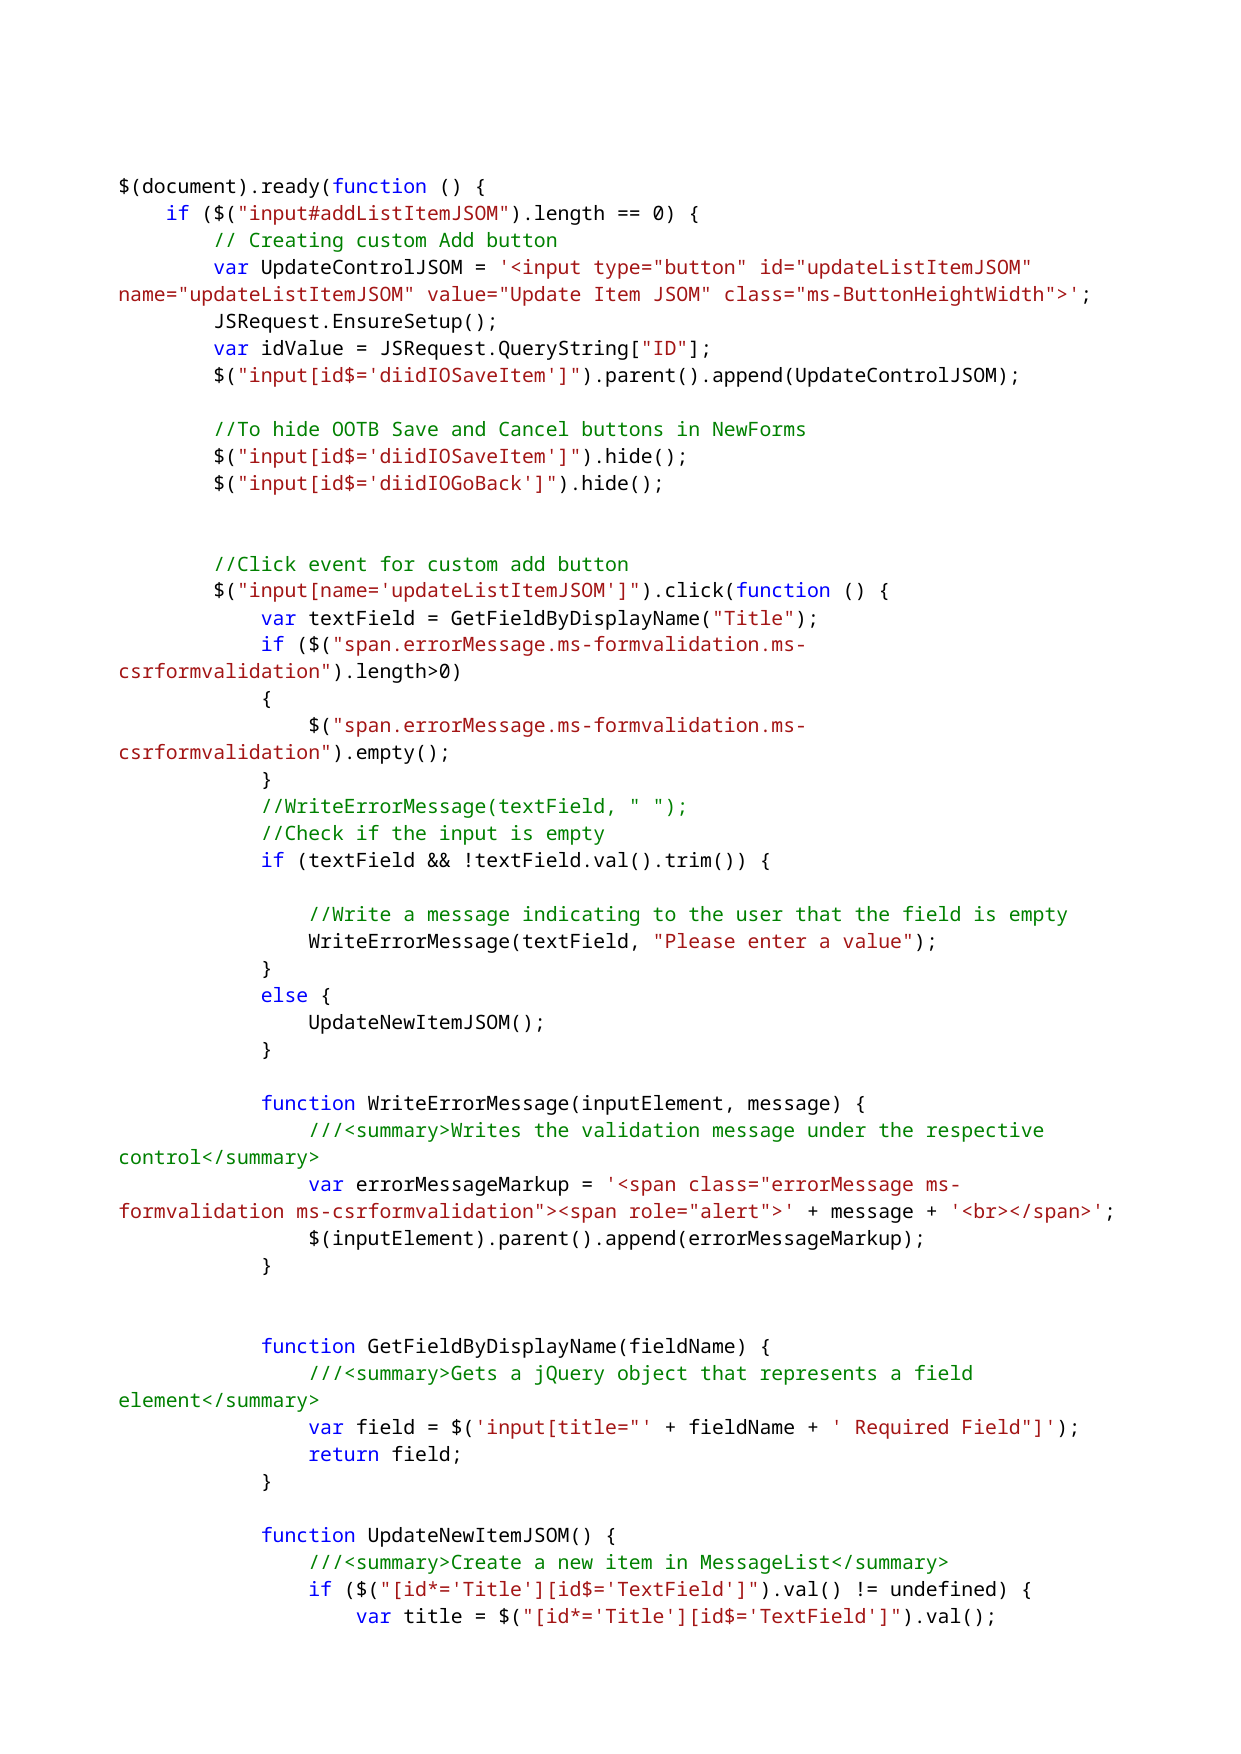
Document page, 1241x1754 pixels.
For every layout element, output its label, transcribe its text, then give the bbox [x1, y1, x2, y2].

text $(inputElement).parent().append(errorMessageMarkup); [118, 1224, 1122, 1251]
text //To hide OOTB Save and Cancel buttons in NewForms [118, 415, 1122, 442]
text var idValue = JSRequest.QueryString["ID"]; [118, 334, 1122, 361]
text $(document).ready(function () { [118, 172, 1122, 199]
text $("input[id$='diidIOSaveItem']").parent().append(UpdateControlJSOM); [118, 361, 1122, 388]
text ///<summary>Gets a jQuery object that represents a field element</summary> [118, 1359, 1122, 1413]
text UpdateNewItemJSOM(); [118, 1008, 1122, 1035]
text var textField = GetFieldByDisplayName("Title"); [118, 604, 1122, 631]
text } [118, 1467, 1122, 1494]
text //Click event for custom add button [118, 550, 1122, 577]
text $("input[id$='diidIOSaveItem']").hide(); [118, 442, 1122, 469]
text $("input[name='updateListItemJSOM']").click(function () { [118, 577, 1122, 604]
text ///<summary>Writes the validation message under the respective control</summary> [118, 1116, 1122, 1170]
text $("span.errorMessage.ms-formvalidation.ms-csrformvalidation").empty(); [118, 712, 1122, 766]
text if ($("input#addListItemJSOM").length == 0) { [118, 199, 1122, 226]
text { [118, 685, 1122, 712]
text var field = $('input[title="' + fieldName + ' Required Field"]'); [118, 1413, 1122, 1440]
text var errorMessageMarkup = '<span class="errorMessage ms-formvalidation ms-csrformvalidation"><span role="alert">' + message + '<br></span>'; [118, 1170, 1122, 1224]
text var title = $("[id*='Title'][id$='TextField']").val(); [118, 1602, 1122, 1629]
text //Check if the input is empty [118, 819, 1122, 847]
text } [118, 954, 1122, 981]
text var UpdateControlJSOM = '<input type="button" id="updateListItemJSOM" name="updateListItemJSOM" value="Update Item JSOM" class="ms-ButtonHeightWidth">'; [118, 253, 1122, 307]
text function UpdateNewItemJSOM() { [118, 1521, 1122, 1548]
text if (textField && !textField.val().trim()) { [118, 847, 1122, 873]
text //WriteErrorMessage(textField, " "); [118, 793, 1122, 819]
text ///<summary>Create a new item in MessageList</summary> [118, 1548, 1122, 1575]
text } [118, 1035, 1122, 1062]
text else { [118, 981, 1122, 1008]
text if ($("span.errorMessage.ms-formvalidation.ms-csrformvalidation").length>0) [118, 631, 1122, 685]
text $("input[id$='diidIOGoBack']").hide(); [118, 469, 1122, 496]
text WriteErrorMessage(textField, "Please enter a value"); [118, 927, 1122, 954]
text function WriteErrorMessage(inputElement, message) { [118, 1089, 1122, 1116]
text if ($("[id*='Title'][id$='TextField']").val() != undefined) { [118, 1575, 1122, 1602]
text } [118, 766, 1122, 793]
text } [118, 1251, 1122, 1278]
text JSRequest.EnsureSetup(); [118, 307, 1122, 334]
text return field; [118, 1440, 1122, 1467]
text // Creating custom Add button [118, 226, 1122, 253]
text //Write a message indicating to the user that the field is empty [118, 901, 1122, 927]
text function GetFieldByDisplayName(fieldName) { [118, 1332, 1122, 1359]
